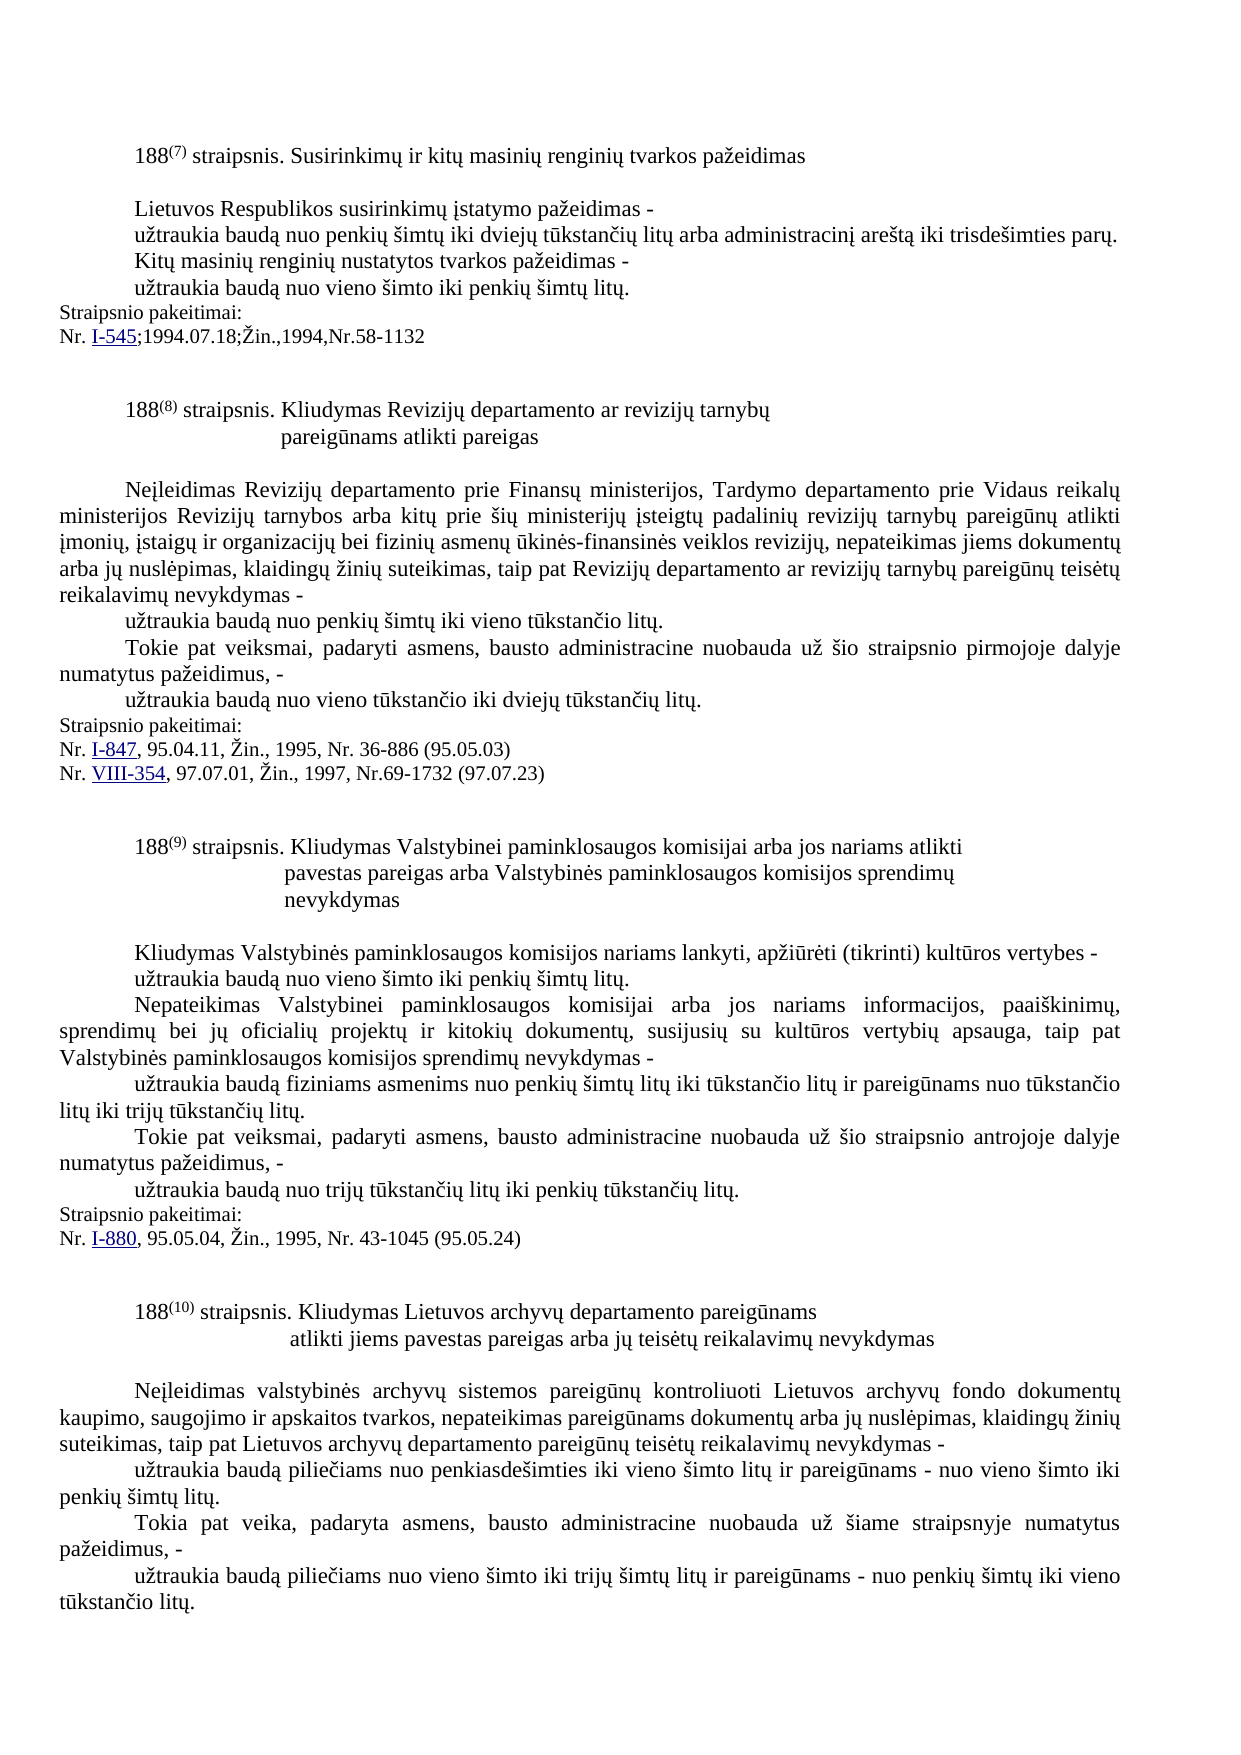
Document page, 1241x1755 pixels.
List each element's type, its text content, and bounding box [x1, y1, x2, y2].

text 188(10) straipsnis. Kliudymas Lietuvos archyvų departamento pareigūnams [59, 1298, 1122, 1325]
text Tokie pat veiksmai, padaryti asmens, bausto administracine nuobauda už šio straipsnio antrojoje dalyje numatytus pažeidimus, - [59, 1123, 1122, 1176]
text Tokia pat veika, padaryta asmens, bausto administracine nuobauda už šiame straipsnyje numatytus pažeidimus, - [59, 1509, 1122, 1562]
text užtraukia baudą piliečiams nuo penkiasdešimties iki vieno šimto litų ir pareigūnams - nuo vieno šimto iki penkių šimtų litų. [59, 1456, 1122, 1509]
text 188(7) straipsnis. Susirinkimų ir kitų masinių renginių tvarkos pažeidimas [59, 142, 1122, 168]
text Straipsnio pakeitimai: [59, 300, 1122, 324]
text užtraukia baudą nuo trijų tūkstančių litų iki penkių tūkstančių litų. [59, 1176, 1122, 1202]
text užtraukia baudą nuo penkių šimtų iki dviejų tūkstančių litų arba administracinį areštą iki trisdešimties parų. [59, 221, 1122, 248]
text Lietuvos Respublikos susirinkimų įstatymo pažeidimas - [59, 195, 1122, 221]
text Nr. I-545;1994.07.18;Žin.,1994,Nr.58-1132 [59, 324, 1122, 348]
text Nr. VIII-354, 97.07.01, Žin., 1997, Nr.69-1732 (97.07.23) [59, 761, 1122, 785]
text Straipsnio pakeitimai: [59, 1202, 1122, 1226]
text 188(8) straipsnis. Kliudymas Revizijų departamento ar revizijų tarnybų [59, 397, 1122, 423]
text Nr. I-880, 95.05.04, Žin., 1995, Nr. 43-1045 (95.05.24) [59, 1226, 1122, 1250]
text pavestas pareigas arba Valstybinės paminklosaugos komisijos sprendimų [209, 859, 1122, 886]
text užtraukia baudą fiziniams asmenims nuo penkių šimtų litų iki tūkstančio litų ir pareigūnams nuo tūkstančio litų iki trijų tūkstančių litų. [59, 1070, 1122, 1123]
text užtraukia baudą nuo vieno šimto iki penkių šimtų litų. [59, 965, 1122, 991]
text Neįleidimas valstybinės archyvų sistemos pareigūnų kontroliuoti Lietuvos archyvų fondo dokumentų kaupimo, saugojimo ir apskaitos tvarkos, nepateikimas pareigūnams dokumentų arba jų nuslėpimas, klaidingų žinių suteikimas, taip pat Lietuvos archyvų departamento pareigūnų teisėtų reikalavimų nevykdymas - [59, 1377, 1122, 1456]
text Nr. I-847, 95.04.11, Žin., 1995, Nr. 36-886 (95.05.03) [59, 737, 1122, 761]
text Neįleidimas Revizijų departamento prie Finansų ministerijos, Tardymo departamento prie Vidaus reikalų ministerijos Revizijų tarnybos arba kitų prie šių ministerijų įsteigtų padalinių revizijų tarnybų pareigūnų atlikti įmonių, įstaigų ir organizacijų bei fizinių asmenų ūkinės-finansinės veiklos revizijų, nepateikimas jiems dokumentų arba jų nuslėpimas, klaidingų žinių suteikimas, taip pat Revizijų departamento ar revizijų tarnybų pareigūnų teisėtų reikalavimų nevykdymas - [59, 476, 1122, 607]
text nevykdymas [209, 886, 1122, 912]
text Straipsnio pakeitimai: [59, 713, 1122, 737]
text užtraukia baudą nuo vieno šimto iki penkių šimtų litų. [59, 274, 1122, 300]
text užtraukia baudą nuo vieno tūkstančio iki dviejų tūkstančių litų. [59, 686, 1122, 713]
text užtraukia baudą piliečiams nuo vieno šimto iki trijų šimtų litų ir pareigūnams - nuo penkių šimtų iki vieno tūkstančio litų. [59, 1562, 1122, 1614]
text Kliudymas Valstybinės paminklosaugos komisijos nariams lankyti, apžiūrėti (tikrinti) kultūros vertybes - [59, 938, 1122, 965]
text pareigūnams atlikti pareigas [59, 423, 1122, 449]
text atlikti jiems pavestas pareigas arba jų teisėtų reikalavimų nevykdymas [209, 1325, 1122, 1351]
text Kitų masinių renginių nustatytos tvarkos pažeidimas - [59, 248, 1122, 274]
text užtraukia baudą nuo penkių šimtų iki vieno tūkstančio litų. [59, 607, 1122, 634]
text Tokie pat veiksmai, padaryti asmens, bausto administracine nuobauda už šio straipsnio pirmojoje dalyje numatytus pažeidimus, - [59, 634, 1122, 686]
text 188(9) straipsnis. Kliudymas Valstybinei paminklosaugos komisijai arba jos nariams atlikti [59, 833, 1122, 859]
text Nepateikimas Valstybinei paminklosaugos komisijai arba jos nariams informacijos, paaiškinimų, sprendimų bei jų oficialių projektų ir kitokių dokumentų, susijusių su kultūros vertybių apsauga, taip pat Valstybinės paminklosaugos komisijos sprendimų nevykdymas - [59, 991, 1122, 1070]
